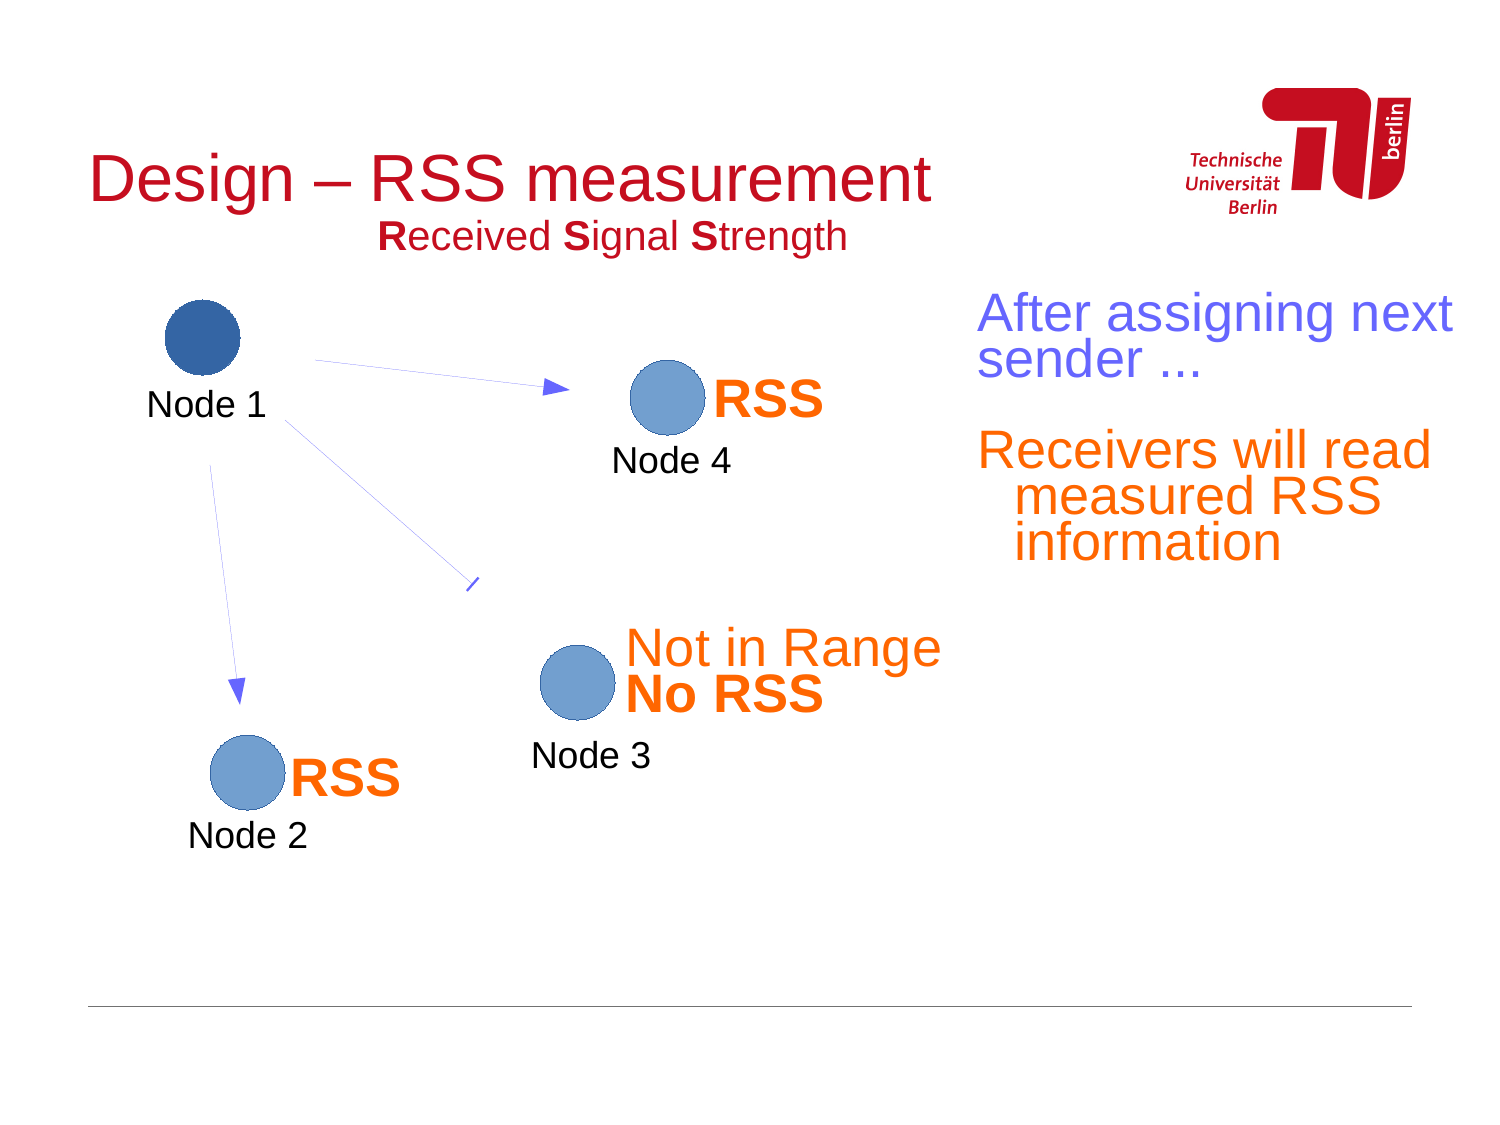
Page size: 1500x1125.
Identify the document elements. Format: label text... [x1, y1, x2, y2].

text_box [210, 735, 284, 803]
text_box Node 2 [172, 803, 398, 864]
list After assigning next sender ... Receivers will read measured RSS information [958, 296, 1500, 964]
text_box Node 1 [131, 373, 282, 433]
text_box Not in Range No RSS [606, 631, 1051, 796]
title Design – RSS measurement [88, 89, 1411, 215]
text_box Node 3 [516, 723, 606, 784]
text_box Node 4 [596, 428, 822, 489]
text_box RSS [693, 382, 948, 444]
text_box RSS [271, 761, 526, 823]
text_box [630, 360, 702, 428]
text_box [540, 645, 606, 721]
text_box [165, 299, 241, 373]
text_box Received Signal Strength [377, 196, 852, 259]
